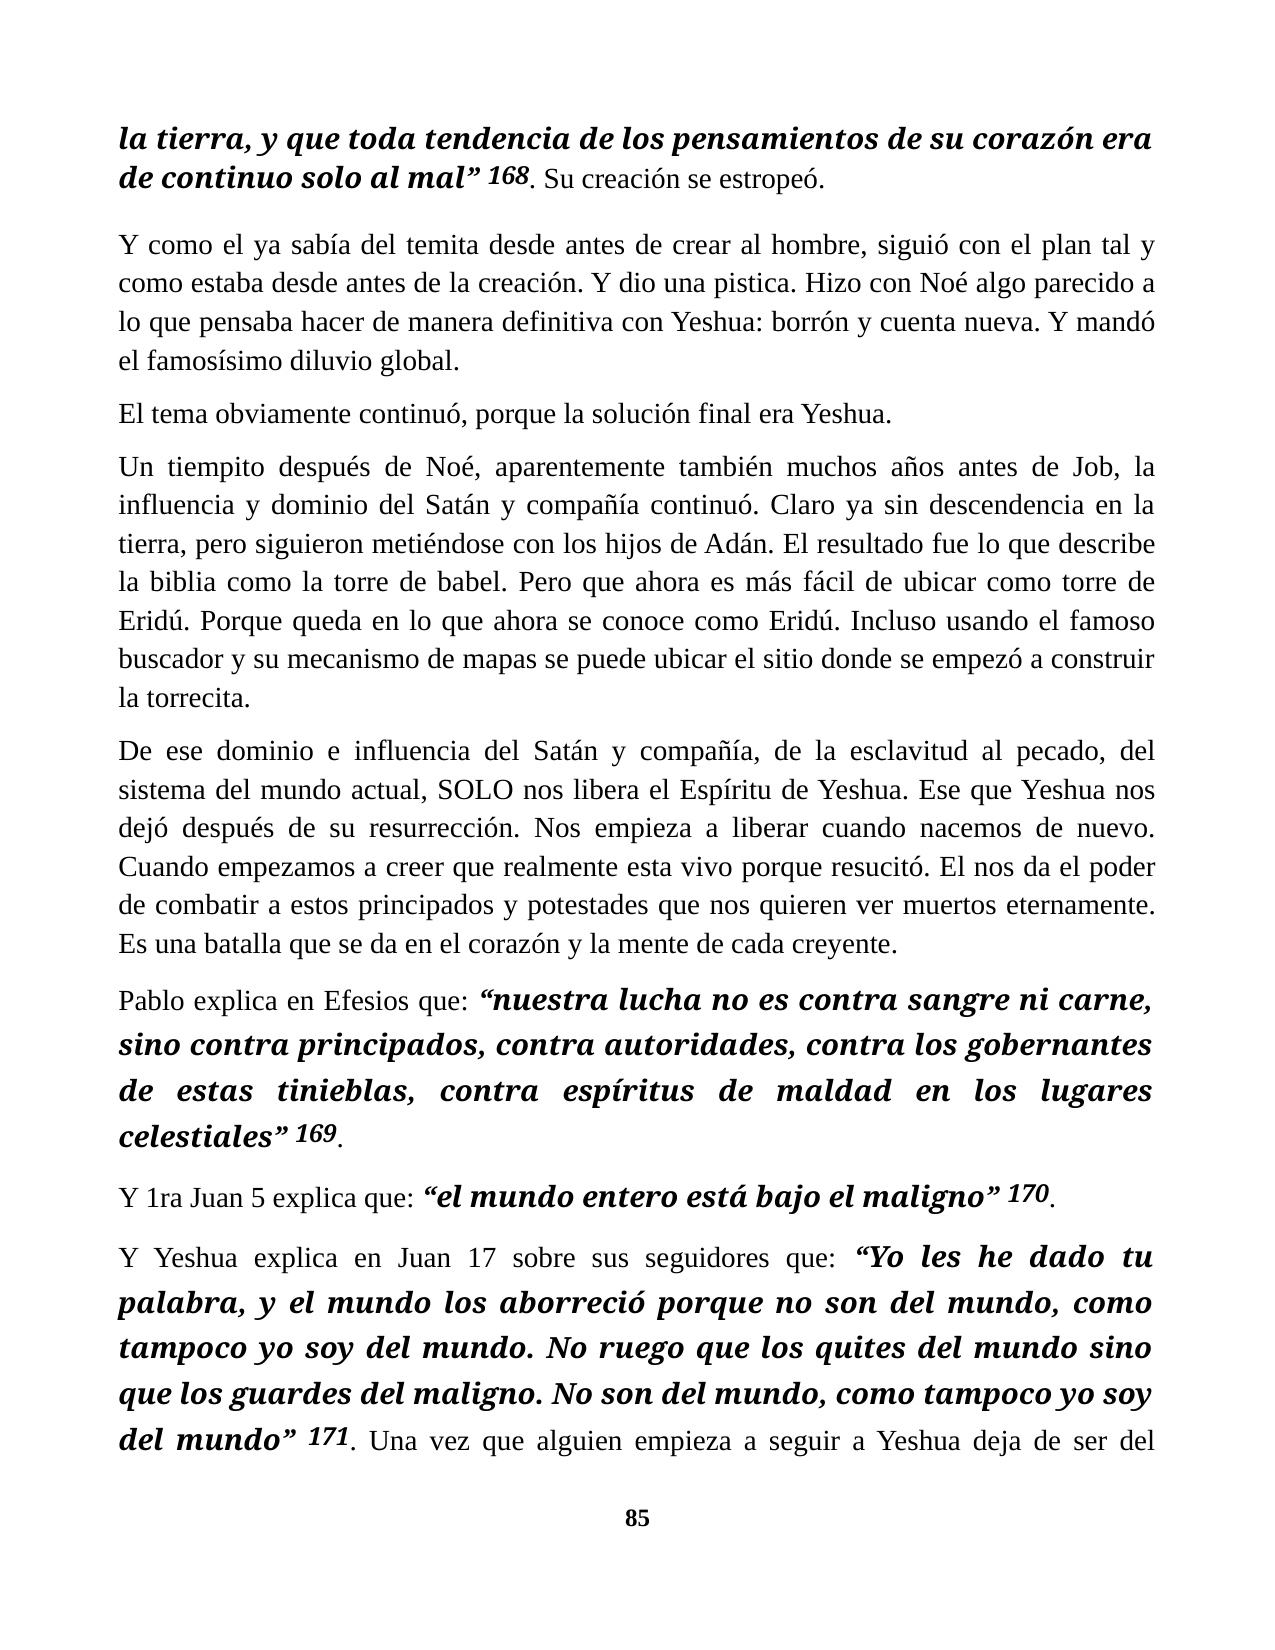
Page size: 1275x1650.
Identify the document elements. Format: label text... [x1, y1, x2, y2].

text Pablo explica en Efesios que: “nuestra lucha no es contra sangre ni carne, sino contra principados, contra autoridades, contra los gobernantes de estas tinieblas, contra espíritus de maldad en los lugares celestiales” . [118, 979, 1157, 1156]
text Y Yeshua explica en Juan 17 sobre sus seguidores que: “Yo les he dado tu palabra, y el mundo los aborreció porque no son del mundo, como tampoco yo soy del mundo. No ruego que los quites del mundo sino que los guardes del maligno. No son del mundo, como tampoco yo soy del mundo” . Una vez que alguien empieza a seguir a Yeshua deja de ser del [118, 1236, 1157, 1458]
text Un tiempito después de Noé, aparentemente también muchos años antes de Job, la influencia y dominio del Satán y compañía continuó. Claro ya sin descendencia en la tierra, pero siguieron metiéndose con los hijos de Adán. El resultado fue lo que describe la biblia como la torre de babel. Pero que ahora es más fácil de ubicar como torre de Eridú. Porque queda en lo que ahora se conoce como Eridú. Incluso usando el famoso buscador y su mecanismo de mapas se puede ubicar el sitio donde se empezó a construir la torrecita. [118, 449, 1157, 714]
text la tierra, y que toda tendencia de los pensamientos de su corazón era de continuo solo al mal” . Su creación se estropeó. [118, 118, 1157, 197]
text El tema obviamente continuó, porque la solución final era Yeshua. [118, 396, 1157, 429]
text Y como el ya sabía del temita desde antes de crear al hombre, siguió con el plan tal y como estaba desde antes de la creación. Y dio una pistica. Hizo con Noé algo parecido a lo que pensaba hacer de manera definitiva con Yeshua: borrón y cuenta nueva. Y mandó el famosísimo diluvio global. [118, 227, 1157, 376]
text De ese dominio e influencia del Satán y compañía, de la esclavitud al pecado, del sistema del mundo actual, SOLO nos libera el Espíritu de Yeshua. Ese que Yeshua nos dejó después de su resurrección. Nos empieza a liberar cuando nacemos de nuevo. Cuando empezamos a creer que realmente esta vivo porque resucitó. El nos da el poder de combatir a estos principados y potestades que nos quieren ver muertos eternamente. Es una batalla que se da en el corazón y la mente de cada creyente. [118, 733, 1157, 959]
text Y 1ra Juan 5 explica que: “el mundo entero está bajo el maligno” . [118, 1176, 1157, 1216]
